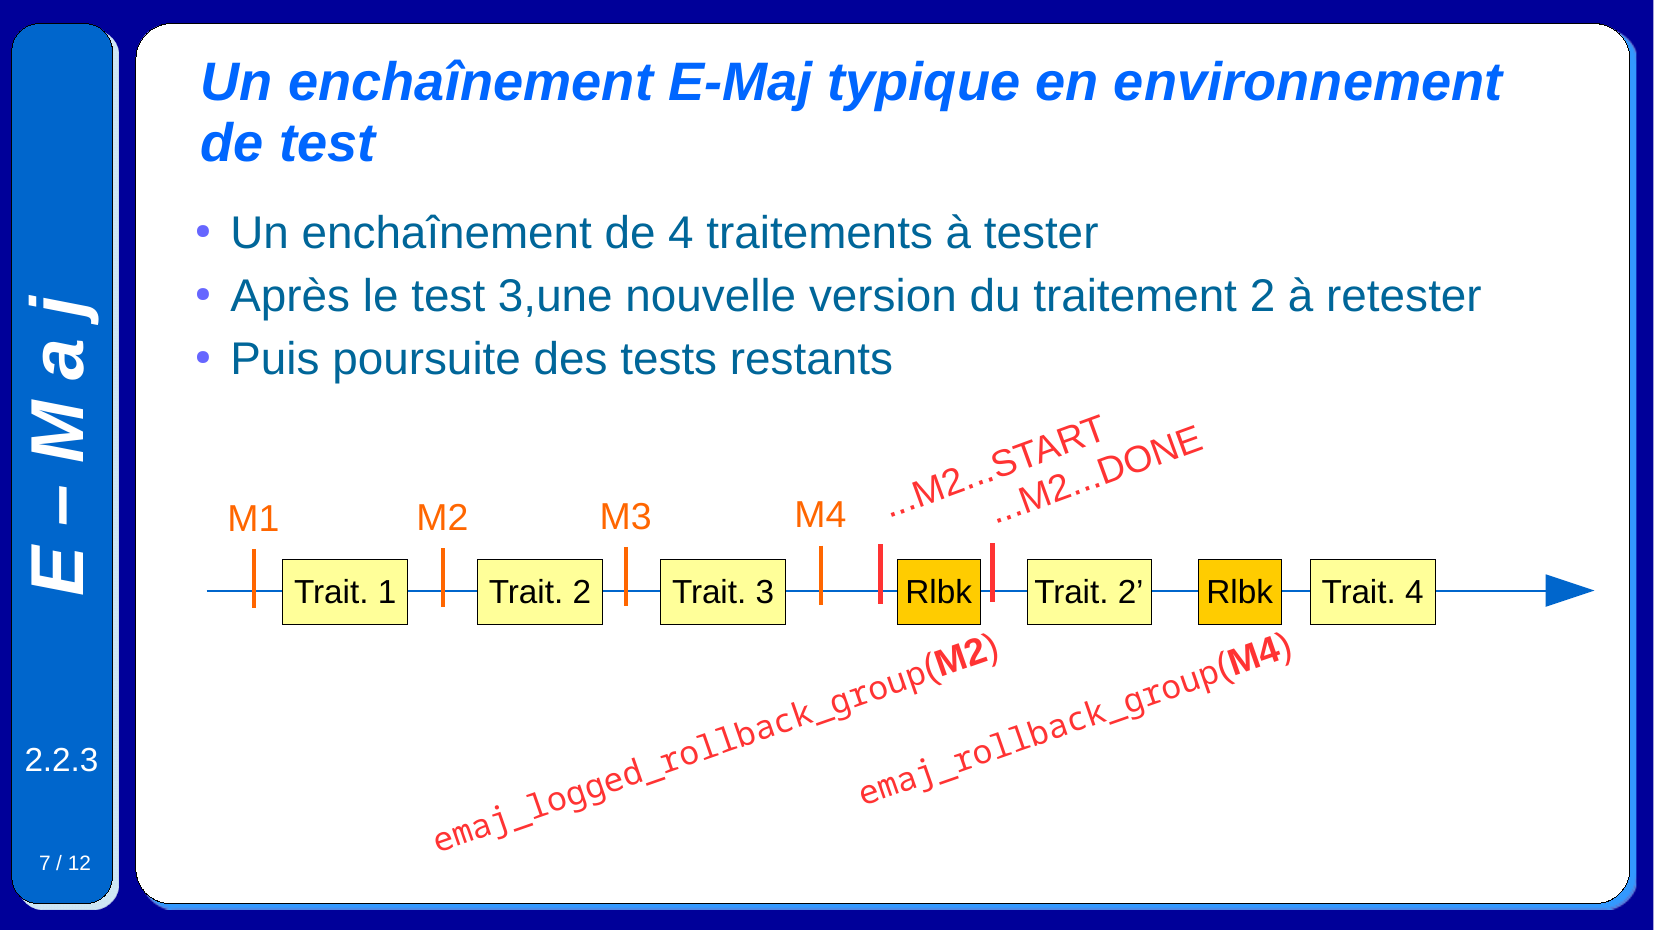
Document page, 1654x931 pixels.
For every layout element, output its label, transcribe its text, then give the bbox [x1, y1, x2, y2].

text_box Trait. 2’ [1027, 559, 1152, 625]
text_box Trait. 4 [1310, 559, 1436, 625]
text_box M4 [779, 486, 862, 544]
text_box emaj_rollback_group(M4) [834, 609, 1318, 837]
text_box Trait. 1 [282, 559, 408, 625]
text_box ...M2...START [860, 394, 1123, 539]
title Un enchaînement E-Maj typique en environnement de test [200, 34, 1575, 191]
text_box M1 [212, 490, 295, 547]
text_box Trait. 2 [477, 559, 603, 625]
text_box emaj_logged_rollback_group(M2) [409, 610, 1025, 884]
text_box ...M2...DONE [967, 404, 1225, 545]
text_box Trait. 3 [660, 559, 786, 625]
list Un enchaînement de 4 traitements à tester Après le test 3,une nouvelle version du traitement 2 à retester Puis poursuite des tests restants [177, 206, 1587, 385]
text_box Rlbk [897, 559, 981, 625]
text_box Rlbk [1198, 559, 1282, 625]
text_box M2 [401, 488, 484, 546]
text_box M3 [584, 487, 667, 545]
